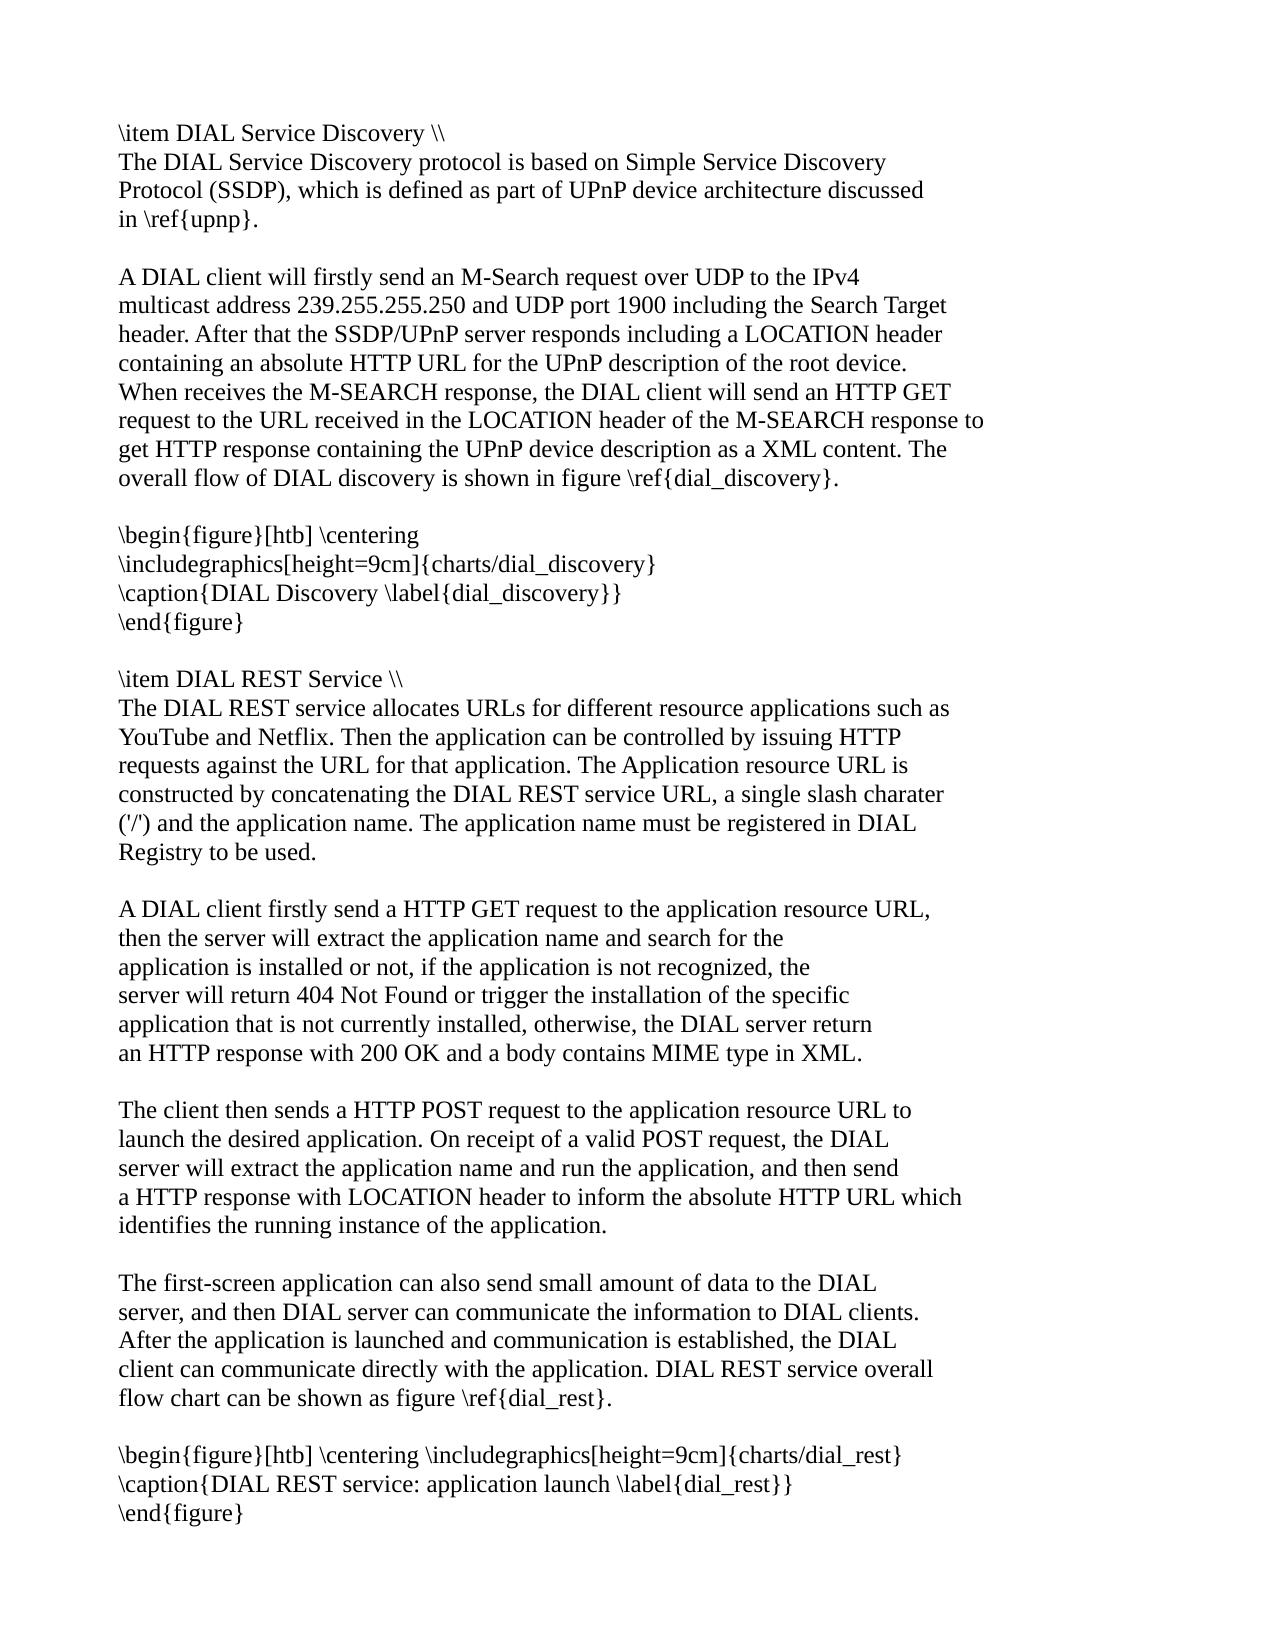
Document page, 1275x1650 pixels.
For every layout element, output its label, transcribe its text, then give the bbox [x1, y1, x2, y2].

text request to the URL received in the LOCATION header of the M-SEARCH response to [118, 406, 1157, 434]
text Registry to be used. [118, 837, 1157, 866]
text The DIAL Service Discovery protocol is based on Simple Service Discovery [118, 147, 1157, 176]
text identifies the running instance of the application. [118, 1211, 1157, 1239]
text an HTTP response with 200 OK and a body contains MIME type in XML. [118, 1038, 1157, 1067]
text \begin{figure}[htb] \centering \includegraphics[height=9cm]{charts/dial_rest} [118, 1441, 1157, 1469]
text The DIAL REST service allocates URLs for different resource applications such as [118, 693, 1157, 722]
text requests against the URL for that application. The Application resource URL is [118, 751, 1157, 779]
text client can communicate directly with the application. DIAL REST service overall [118, 1354, 1157, 1383]
text multicast address 239.255.255.250 and UDP port 1900 including the Search Target [118, 291, 1157, 319]
text The first-screen application can also send small amount of data to the DIAL [118, 1268, 1157, 1297]
text then the server will extract the application name and search for the [118, 923, 1157, 952]
text get HTTP response containing the UPnP device description as a XML content. The [118, 434, 1157, 463]
text constructed by concatenating the DIAL REST service URL, a single slash charater [118, 779, 1157, 808]
text \caption{DIAL Discovery \label{dial_discovery}} [118, 578, 1157, 607]
text A DIAL client will firstly send an M-Search request over UDP to the IPv4 [118, 262, 1157, 291]
text flow chart can be shown as figure \ref{dial_rest}. [118, 1383, 1157, 1412]
text server will return 404 Not Found or trigger the installation of the specific [118, 981, 1157, 1009]
text application that is not currently installed, otherwise, the DIAL server return [118, 1009, 1157, 1038]
text When receives the M-SEARCH response, the DIAL client will send an HTTP GET [118, 377, 1157, 406]
text \item DIAL Service Discovery \\ [118, 118, 1157, 147]
text After the application is launched and communication is established, the DIAL [118, 1326, 1157, 1354]
text server will extract the application name and run the application, and then send [118, 1153, 1157, 1182]
text Protocol (SSDP), which is defined as part of UPnP device architecture discussed [118, 176, 1157, 204]
text launch the desired application. On receipt of a valid POST request, the DIAL [118, 1124, 1157, 1153]
text \begin{figure}[htb] \centering [118, 521, 1157, 549]
text The client then sends a HTTP POST request to the application resource URL to [118, 1096, 1157, 1124]
text \includegraphics[height=9cm]{charts/dial_discovery} [118, 549, 1157, 578]
text a HTTP response with LOCATION header to inform the absolute HTTP URL which [118, 1182, 1157, 1211]
text overall flow of DIAL discovery is shown in figure \ref{dial_discovery}. [118, 463, 1157, 492]
text header. After that the SSDP/UPnP server responds including a LOCATION header [118, 319, 1157, 348]
text application is installed or not, if the application is not recognized, the [118, 952, 1157, 981]
text containing an absolute HTTP URL for the UPnP description of the root device. [118, 348, 1157, 377]
text \item DIAL REST Service \\ [118, 664, 1157, 693]
text server, and then DIAL server can communicate the information to DIAL clients. [118, 1297, 1157, 1326]
text in \ref{upnp}. [118, 204, 1157, 233]
text A DIAL client firstly send a HTTP GET request to the application resource URL, [118, 894, 1157, 923]
text ('/') and the application name. The application name must be registered in DIAL [118, 808, 1157, 837]
text \caption{DIAL REST service: application launch \label{dial_rest}} [118, 1469, 1157, 1498]
text \end{figure} [118, 1498, 1157, 1527]
text \end{figure} [118, 607, 1157, 636]
text YouTube and Netflix. Then the application can be controlled by issuing HTTP [118, 722, 1157, 751]
